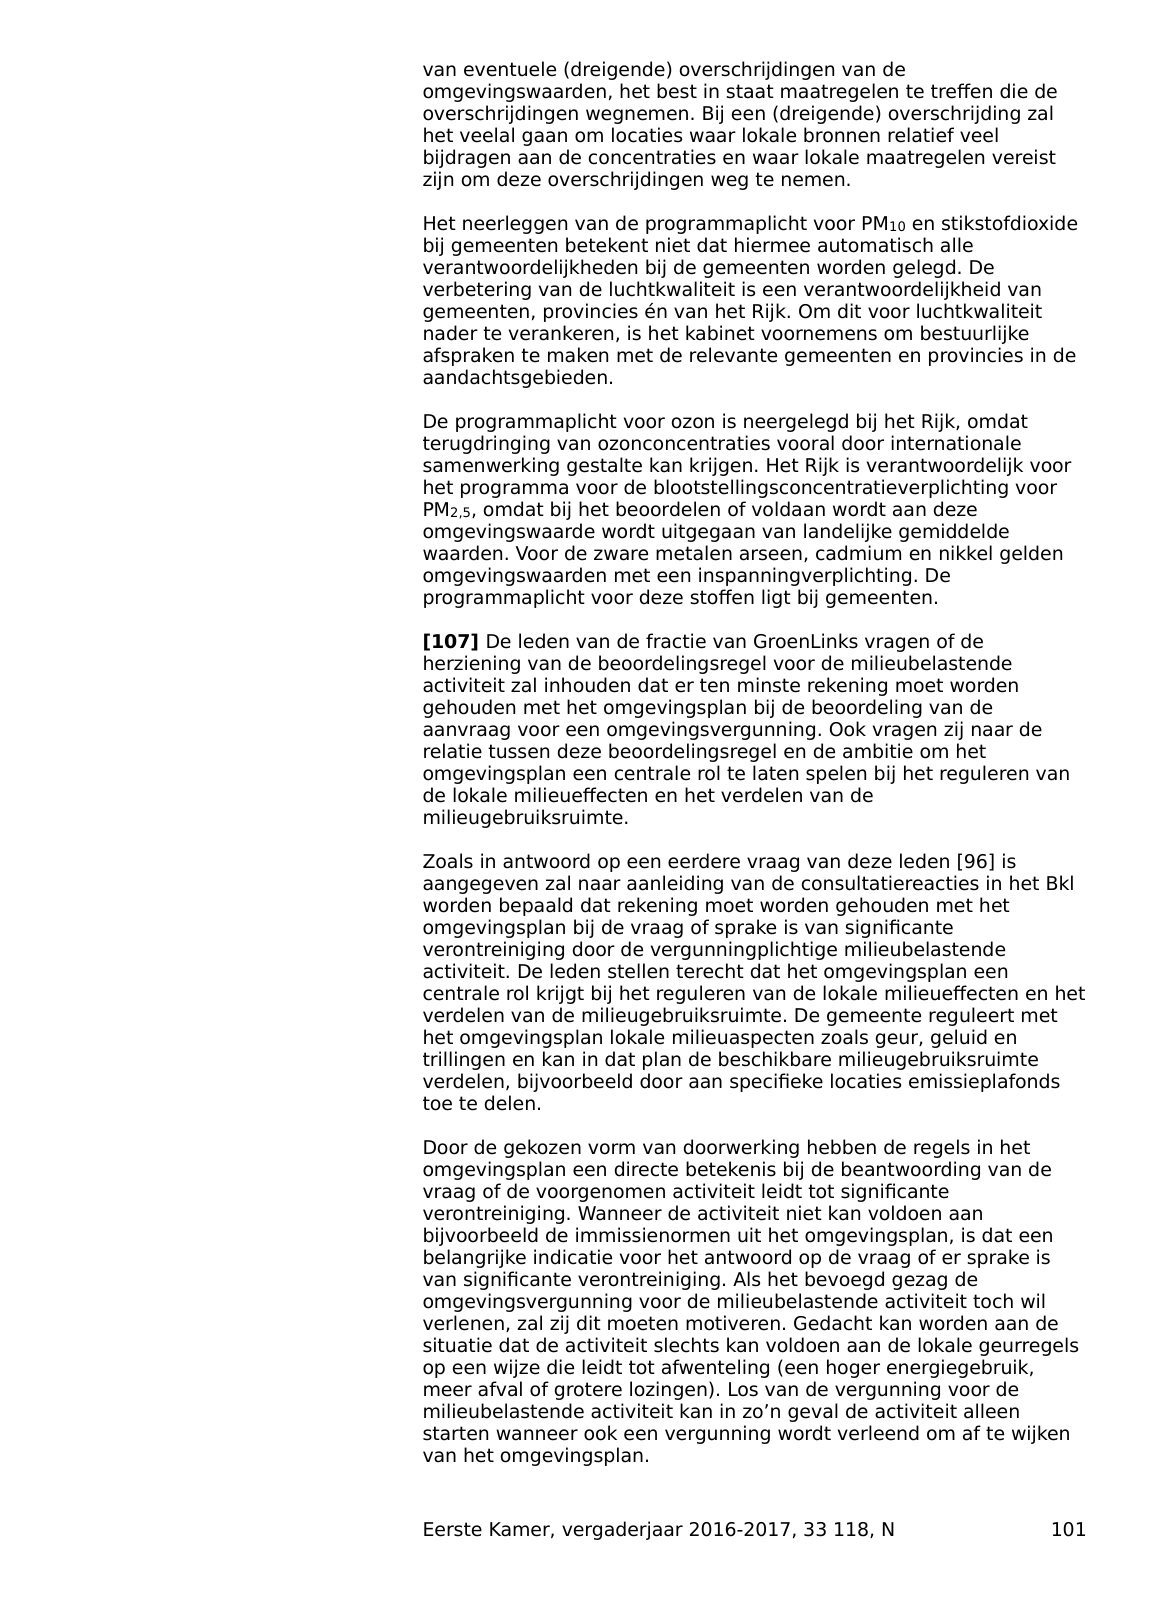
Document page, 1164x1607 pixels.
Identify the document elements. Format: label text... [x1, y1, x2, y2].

text De programmaplicht voor ozon is neergelegd bij het Rijk, omdat terugdringing van ozonconcentraties vooral door internationale samenwerking gestalte kan krijgen. Het Rijk is verantwoordelijk voor het programma voor de blootstellingsconcentratieverplichting voor PM2,5, omdat bij het beoordelen of voldaan wordt aan deze omgevingswaarde wordt uitgegaan van landelijke gemiddelde waarden. Voor de zware metalen arseen, cadmium en nikkel gelden omgevingswaarden met een inspanningverplichting. De programmaplicht voor deze stoffen ligt bij gemeenten. [422, 411, 1087, 609]
text Door de gekozen vorm van doorwerking hebben de regels in het omgevingsplan een directe betekenis bij de beantwoording van de vraag of de voorgenomen activiteit leidt tot significante verontreiniging. Wanneer de activiteit niet kan voldoen aan bijvoorbeeld de immissienormen uit het omgevingsplan, is dat een belangrijke indicatie voor het antwoord op de vraag of er sprake is van significante verontreiniging. Als het bevoegd gezag de omgevingsvergunning voor de milieubelastende activiteit toch wil verlenen, zal zij dit moeten motiveren. Gedacht kan worden aan de situatie dat de activiteit slechts kan voldoen aan de lokale geurregels op een wijze die leidt tot afwenteling (een hoger energiegebruik, meer afval of grotere lozingen). Los van de vergunning voor de milieubelastende activiteit kan in zo’n geval de activiteit alleen starten wanneer ook een vergunning wordt verleend om af te wijken van het omgevingsplan. [422, 1137, 1087, 1467]
text [107] De leden van de fractie van GroenLinks vragen of de herziening van de beoordelingsregel voor de milieubelastende activiteit zal inhouden dat er ten minste rekening moet worden gehouden met het omgevingsplan bij de beoordeling van de aanvraag voor een omgevingsvergunning. Ook vragen zij naar de relatie tussen deze beoordelingsregel en de ambitie om het omgevingsplan een centrale rol te laten spelen bij het reguleren van de lokale milieueffecten en het verdelen van de milieugebruiksruimte. [422, 631, 1087, 829]
text van eventuele (dreigende) overschrijdingen van de omgevingswaarden, het best in staat maatregelen te treffen die de overschrijdingen wegnemen. Bij een (dreigende) overschrijding zal het veelal gaan om locaties waar lokale bronnen relatief veel bijdragen aan de concentraties en waar lokale maatregelen vereist zijn om deze overschrijdingen weg te nemen. [422, 59, 1087, 191]
text Zoals in antwoord op een eerdere vraag van deze leden [96] is aangegeven zal naar aanleiding van de consultatiereacties in het Bkl worden bepaald dat rekening moet worden gehouden met het omgevingsplan bij de vraag of sprake is van significante verontreiniging door de vergunningplichtige milieubelastende activiteit. De leden stellen terecht dat het omgevingsplan een centrale rol krijgt bij het reguleren van de lokale milieueffecten en het verdelen van de milieugebruiksruimte. De gemeente reguleert met het omgevingsplan lokale milieuaspecten zoals geur, geluid en trillingen en kan in dat plan de beschikbare milieugebruiksruimte verdelen, bijvoorbeeld door aan specifieke locaties emissieplafonds toe te delen. [422, 851, 1087, 1115]
text Het neerleggen van de programmaplicht voor PM10 en stikstofdioxide bij gemeenten betekent niet dat hiermee automatisch alle verantwoordelijkheden bij de gemeenten worden gelegd. De verbetering van de luchtkwaliteit is een verantwoordelijkheid van gemeenten, provincies én van het Rijk. Om dit voor luchtkwaliteit nader te verankeren, is het kabinet voornemens om bestuurlijke afspraken te maken met de relevante gemeenten en provincies in de aandachtsgebieden. [422, 213, 1087, 389]
